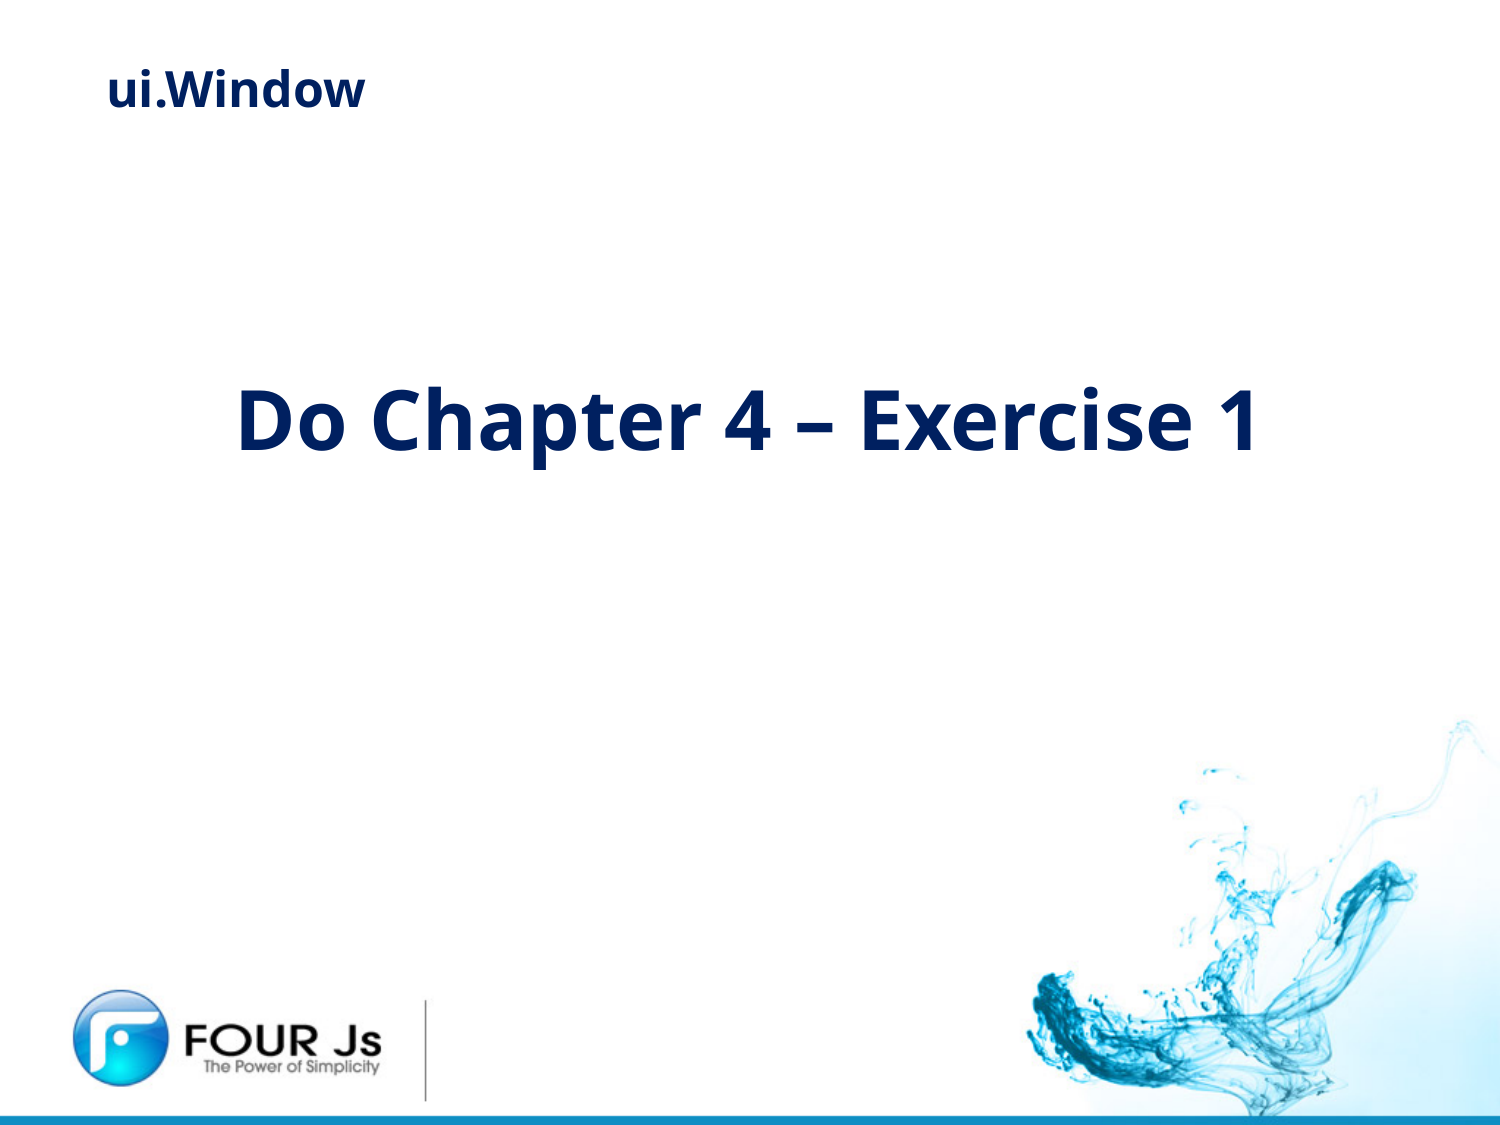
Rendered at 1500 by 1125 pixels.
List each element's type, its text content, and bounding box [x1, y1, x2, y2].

text_box Do Chapter 4 – Exercise 1 [35, 354, 1465, 594]
title ui.Window [106, 35, 1388, 142]
picture [0, 0, 1500, 1117]
